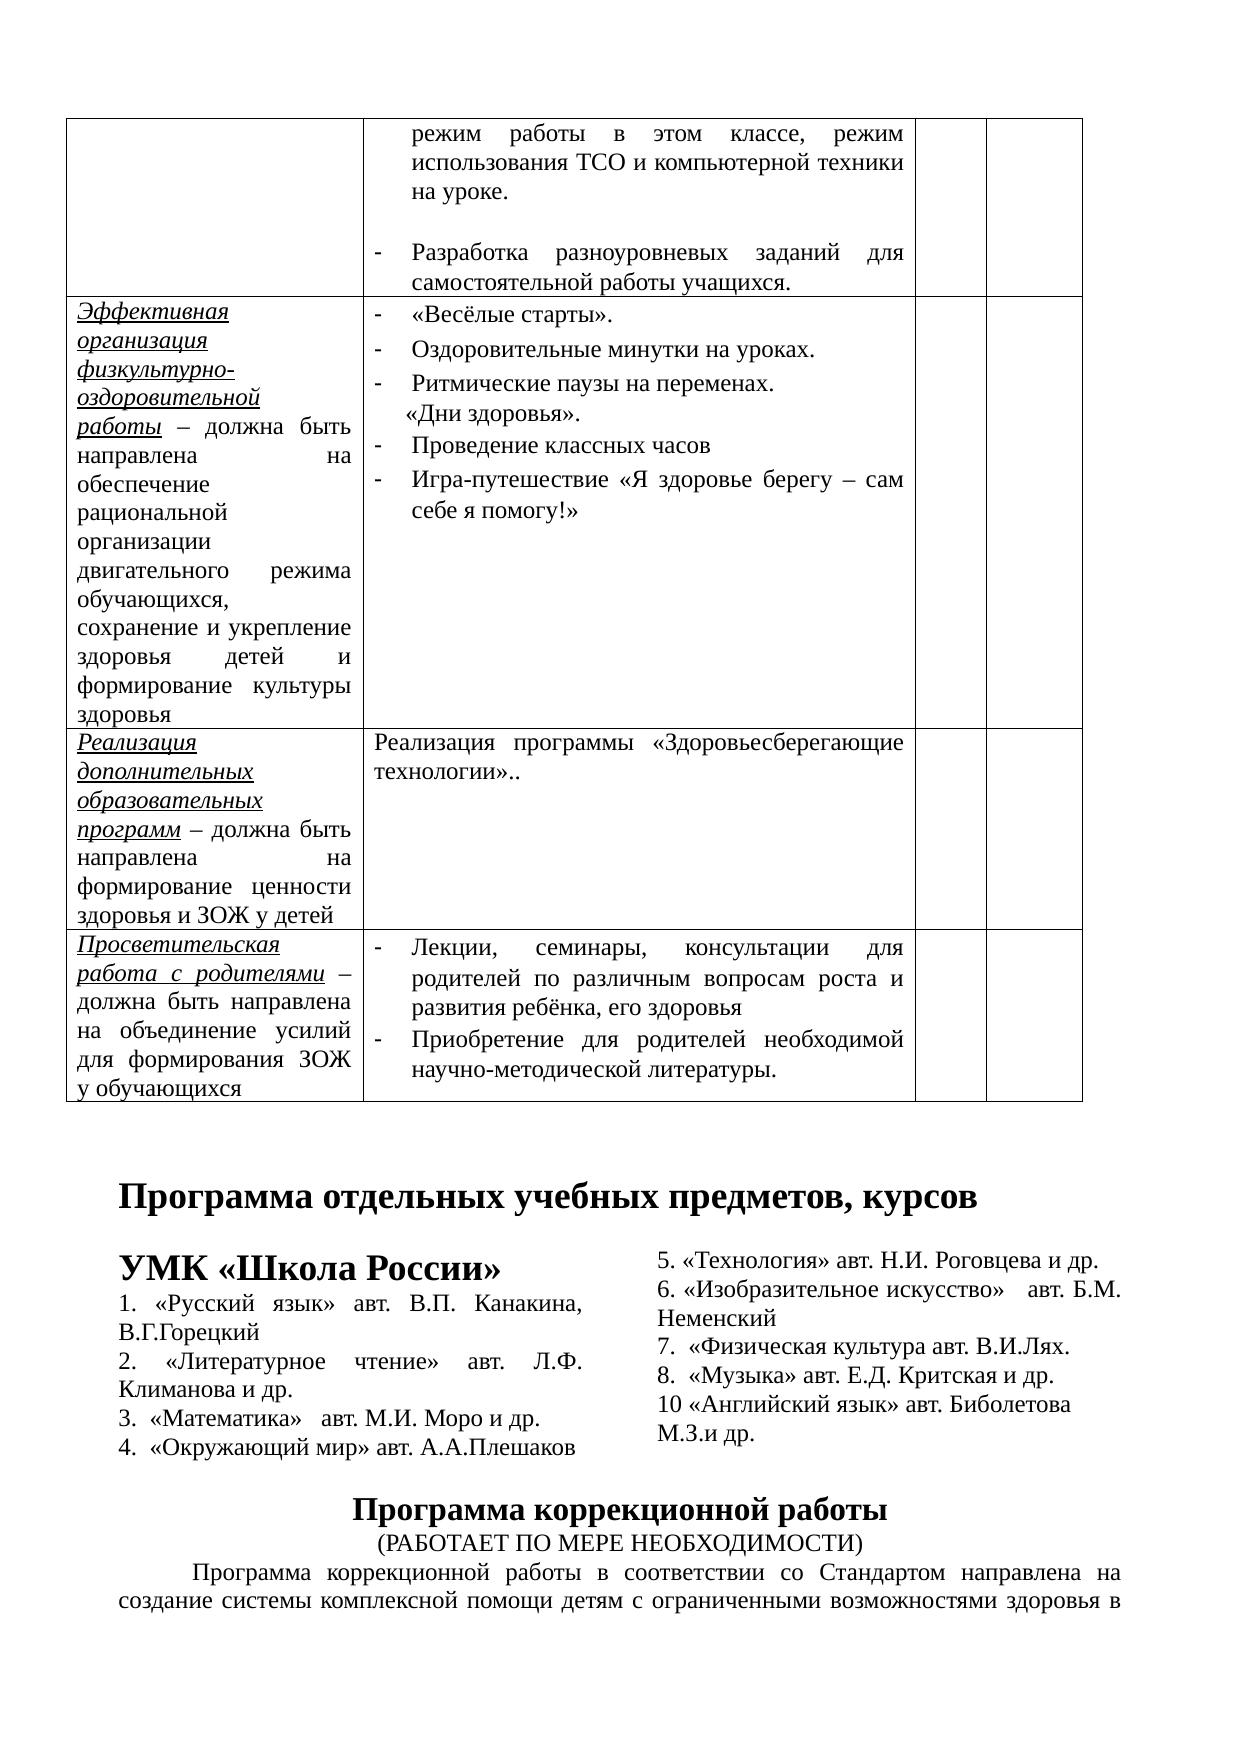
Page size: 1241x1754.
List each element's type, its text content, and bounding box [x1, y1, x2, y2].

table_cell [916, 930, 986, 1101]
text 5. «Технология» авт. Н.И. Роговцева и др. [657, 1245, 1122, 1274]
table_cell режим работы в этом классе, режим использования ТСО и компьютерной техники на уроке. Разработка разноуровневых заданий для самостоятельной работы учащихся. [364, 119, 915, 296]
table_cell [987, 729, 1082, 929]
table_cell [987, 119, 1082, 296]
text 2. «Литературное чтение» авт. Л.Ф. Климанова и др. [118, 1346, 583, 1403]
table_cell [916, 119, 986, 296]
text (РАБОТАЕТ ПО МЕРЕ НЕОБХОДИМОСТИ) [118, 1528, 1122, 1557]
table_cell [987, 297, 1082, 727]
text 8. «Музыка» авт. Е.Д. Критская и др. [657, 1360, 1122, 1389]
table_cell [987, 930, 1082, 1101]
table_cell Реализация дополнительных образовательных программ – должна быть направлена на формирование ценности здоровья и ЗОЖ у детей [67, 729, 363, 929]
text 6. «Изобразительное искусство» авт. Б.М. Неменский [657, 1274, 1122, 1331]
text 7. «Физическая культура авт. В.И.Лях. [657, 1331, 1122, 1360]
text 1. «Русский язык» авт. В.П. Канакина, В.Г.Горецкий [118, 1288, 583, 1346]
table_cell Эффективная организация физкультурно-оздоровительной работы – должна быть направлена на обеспечение рациональной организации двигательного режима обучающихся, сохранение и укрепление здоровья детей и формирование культуры здоровья [67, 297, 363, 727]
table_cell Лекции, семинары, консультации для родителей по различным вопросам роста и развития ребёнка, его здоровья Приобретение для родителей необходимой научно-методической литературы. [364, 930, 915, 1101]
text Программа отдельных учебных предметов, курсов [118, 1173, 1122, 1216]
table_cell Реализация программы «Здоровьесберегающие технологии».. [364, 729, 915, 929]
text 10 «Английский язык» авт. Биболетова М.З.и др. [657, 1389, 1122, 1446]
text УМК «Школа России» [118, 1245, 583, 1288]
text 4. «Окружающий мир» авт. А.А.Плешаков [118, 1432, 583, 1461]
table_cell [67, 119, 363, 296]
table_cell Просветительская работа с родителями – должна быть направлена на объединение усилий для формирования ЗОЖ у обучающихся [67, 930, 363, 1101]
text Программа коррекционной работы в соответствии со Стандартом направлена на создание системы комплексной помощи детям с ограниченными возможностями здоровья в [118, 1557, 1122, 1614]
text 3. «Математика» авт. М.И. Моро и др. [118, 1403, 583, 1432]
table_cell [916, 729, 986, 929]
table_cell [916, 297, 986, 727]
text Программа коррекционной работы [118, 1489, 1122, 1528]
table_cell «Весёлые старты». Оздоровительные минутки на уроках. Ритмические паузы на переменах. «Дни здоровья». Проведение классных часов Игра-путешествие «Я здоровье берегу – сам себе я помогу!» [364, 297, 915, 727]
